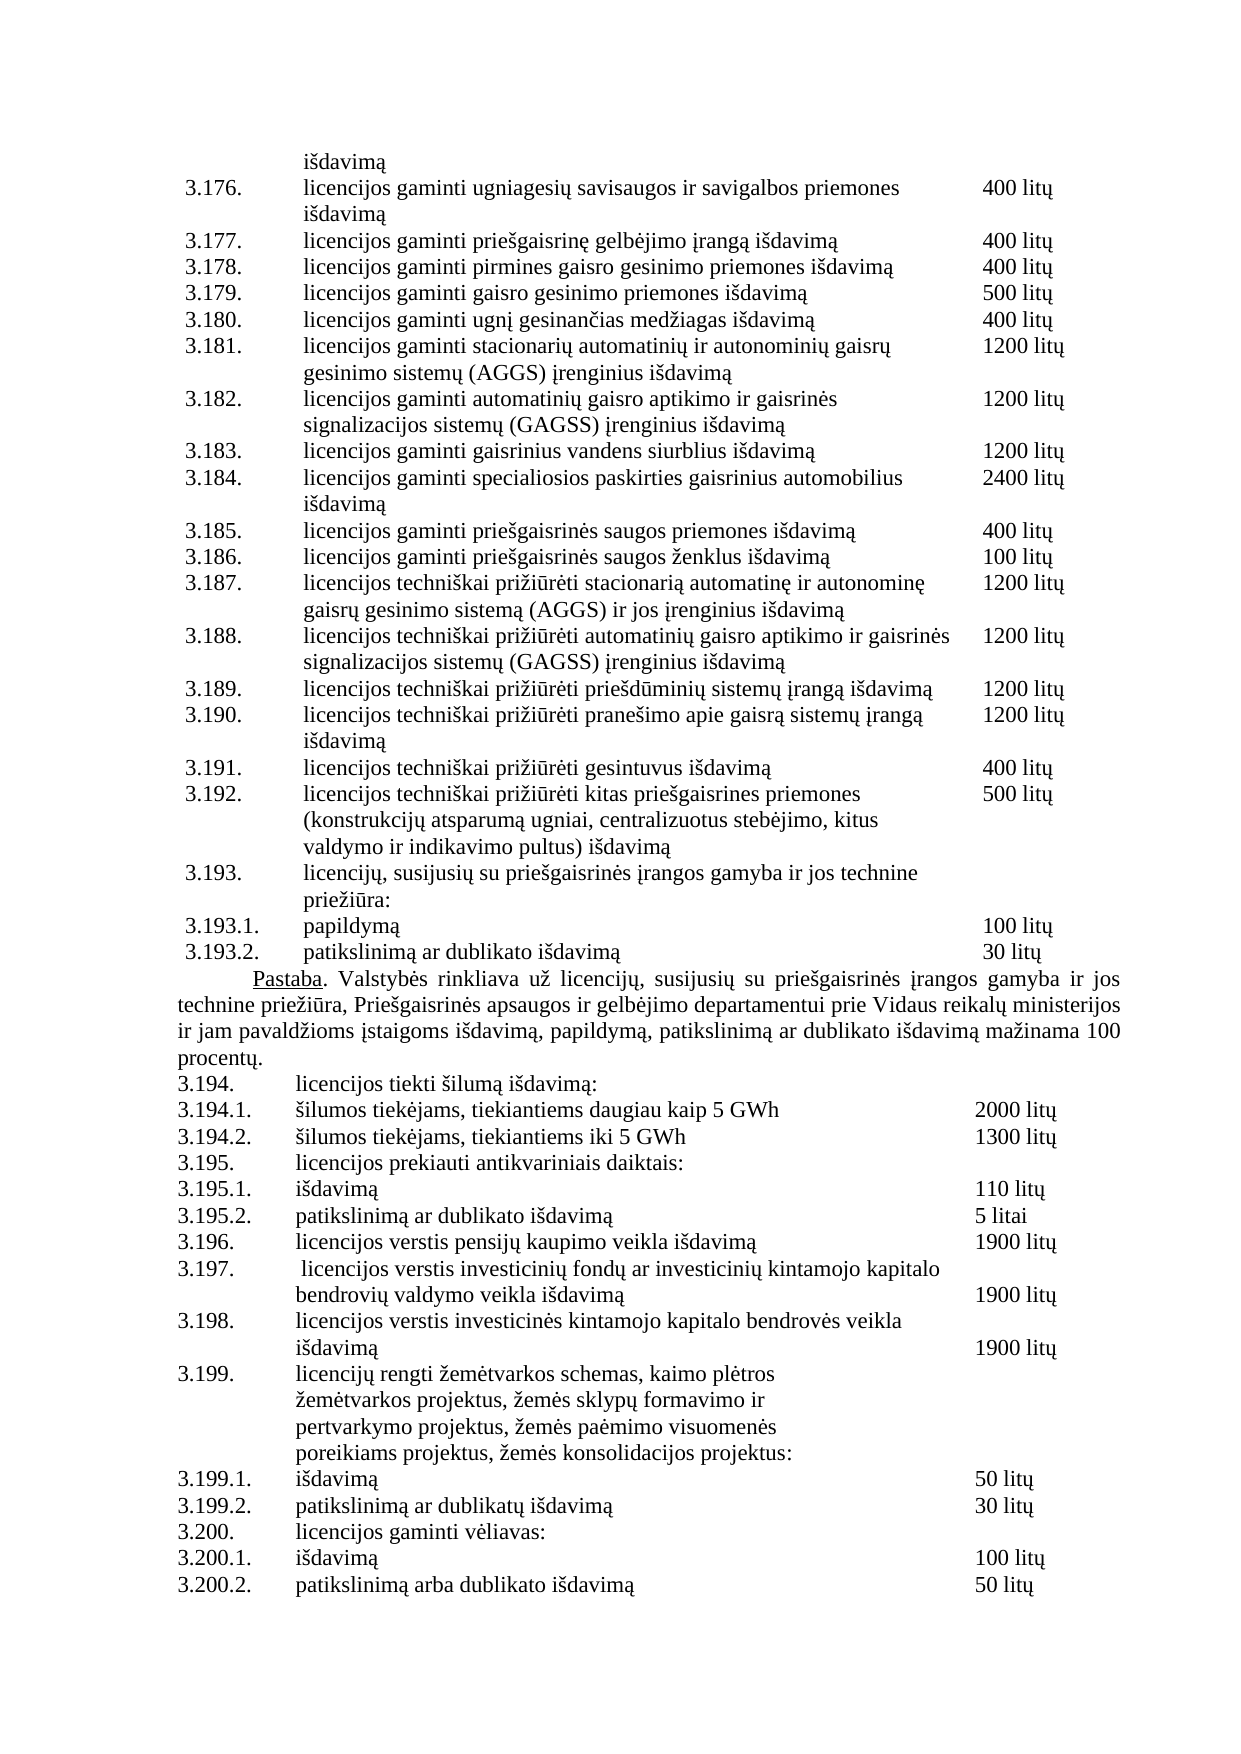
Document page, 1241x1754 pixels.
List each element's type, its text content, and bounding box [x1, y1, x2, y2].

table_cell [971, 859, 1144, 912]
table_cell [174, 148, 292, 174]
text išdavimą 1900 litų [177, 1334, 1122, 1360]
table_cell 3.188. [174, 622, 292, 675]
table_cell 3.192. [174, 780, 292, 859]
text žemėtvarkos projektus, žemės sklypų formavimo ir [192, 1386, 1122, 1413]
text 3.199.1. išdavimą 50 litų [177, 1465, 1122, 1492]
table_cell 100 litų [971, 543, 1144, 569]
table_cell [971, 148, 1144, 174]
table_cell 3.178. [174, 253, 292, 279]
table_cell 3.182. [174, 385, 292, 438]
table_cell licencijos techniškai prižiūrėti stacionarią automatinę ir autonominę gaisrų gesinimo sistemą (AGGS) ir jos įrenginius išdavimą [292, 569, 971, 622]
table_cell 400 litų [971, 306, 1144, 332]
table_cell 500 litų [971, 280, 1144, 306]
table_cell 3.190. [174, 701, 292, 754]
table_cell 3.177. [174, 227, 292, 253]
table_cell 500 litų [971, 780, 1144, 859]
table_cell licencijos gaminti automatinių gaisro aptikimo ir gaisrinės signalizacijos sistemų (GAGSS) įrenginius išdavimą [292, 385, 971, 438]
table_cell 3.191. [174, 754, 292, 780]
text 3.194.2. šilumos tiekėjams, tiekiantiems iki 5 GWh 1300 litų [177, 1123, 1122, 1149]
table_cell licencijos gaminti priešgaisrinę gelbėjimo įrangą išdavimą [292, 227, 971, 253]
text 3.199. licencijų rengti žemėtvarkos schemas, kaimo plėtros [177, 1360, 1122, 1386]
text 3.200.1. išdavimą 100 litų [177, 1544, 1122, 1571]
table_cell 3.187. [174, 569, 292, 622]
text Pastaba. Valstybės rinkliava už licencijų, susijusių su priešgaisrinės įrangos gamyba ir jos technine priežiūra, Priešgaisrinės apsaugos ir gelbėjimo departamentui prie Vidaus reikalų ministerijos ir jam pavaldžioms įstaigoms išdavimą, papildymą, patikslinimą ar dublikato išdavimą mažinama 100 procentų. [177, 965, 1122, 1070]
table_cell 3.193. [174, 859, 292, 912]
table_cell licencijos gaminti ugnį gesinančias medžiagas išdavimą [292, 306, 971, 332]
table_cell licencijos gaminti ugniagesių savisaugos ir savigalbos priemones išdavimą [292, 174, 971, 227]
table_cell licencijos gaminti gaisro gesinimo priemones išdavimą [292, 280, 971, 306]
table_cell licencijos gaminti stacionarių automatinių ir autonominių gaisrų gesinimo sistemų (AGGS) įrenginius išdavimą [292, 332, 971, 385]
table_cell 3.184. [174, 464, 292, 517]
table_cell licencijos gaminti priešgaisrinės saugos priemones išdavimą [292, 517, 971, 543]
text poreikiams projektus, žemės konsolidacijos projektus: [177, 1439, 1122, 1465]
text 3.195.2. patikslinimą ar dublikato išdavimą 5 litai [177, 1202, 1122, 1228]
table_cell licencijos gaminti specialiosios paskirties gaisrinius automobilius išdavimą [292, 464, 971, 517]
table_cell 400 litų [971, 253, 1144, 279]
table_cell licencijos techniškai prižiūrėti automatinių gaisro aptikimo ir gaisrinės signalizacijos sistemų (GAGSS) įrenginius išdavimą [292, 622, 971, 675]
text 3.196. licencijos verstis pensijų kaupimo veikla išdavimą 1900 litų [177, 1228, 1107, 1254]
table_cell 1200 litų [971, 701, 1144, 754]
table_cell 30 litų [971, 938, 1144, 965]
text 3.199.2. patikslinimą ar dublikatų išdavimą 30 litų [177, 1492, 1122, 1518]
table_cell 1200 litų [971, 622, 1144, 675]
table_cell 1200 litų [971, 675, 1144, 701]
table_cell licencijos gaminti gaisrinius vandens siurblius išdavimą [292, 438, 971, 464]
table_cell 400 litų [971, 174, 1144, 227]
text 3.195. licencijos prekiauti antikvariniais daiktais: [177, 1149, 1122, 1176]
text 3.197. licencijos verstis investicinių fondų ar investicinių kintamojo kapitalo [177, 1254, 974, 1281]
table_cell 3.186. [174, 543, 292, 569]
table_cell išdavimą [292, 148, 971, 174]
table_cell licencijų, susijusių su priešgaisrinės įrangos gamyba ir jos technine priežiūra: [292, 859, 971, 912]
table_cell licencijos techniškai prižiūrėti pranešimo apie gaisrą sistemų įrangą išdavimą [292, 701, 971, 754]
table_cell 1200 litų [971, 332, 1144, 385]
table_cell 400 litų [971, 517, 1144, 543]
table_cell 3.189. [174, 675, 292, 701]
table_cell 3.181. [174, 332, 292, 385]
table_cell 3.185. [174, 517, 292, 543]
table_cell licencijos techniškai prižiūrėti kitas priešgaisrines priemones (konstrukcijų atsparumą ugniai, centralizuotus stebėjimo, kitus valdymo ir indikavimo pultus) išdavimą [292, 780, 971, 859]
table_cell licencijos gaminti priešgaisrinės saugos ženklus išdavimą [292, 543, 971, 569]
table_cell 3.176. [174, 174, 292, 227]
text pertvarkymo projektus, žemės paėmimo visuomenės [177, 1413, 1122, 1439]
table_cell 400 litų [971, 227, 1144, 253]
table_cell 1200 litų [971, 569, 1144, 622]
table_cell 100 litų [971, 912, 1144, 938]
table_cell 400 litų [971, 754, 1144, 780]
table_cell 3.180. [174, 306, 292, 332]
text 3.198. licencijos verstis investicinės kintamojo kapitalo bendrovės veikla [177, 1307, 1122, 1334]
table_cell 2400 litų [971, 464, 1144, 517]
text 3.200. licencijos gaminti vėliavas: [177, 1518, 1122, 1544]
table_cell 1200 litų [971, 385, 1144, 438]
text 3.194. licencijos tiekti šilumą išdavimą: [177, 1070, 1122, 1096]
text 3.195.1. išdavimą 110 litų [177, 1176, 1122, 1202]
table_cell 3.183. [174, 438, 292, 464]
text 3.200.2. patikslinimą arba dublikato išdavimą 50 litų [177, 1571, 1122, 1597]
table_cell patikslinimą ar dublikato išdavimą [292, 938, 971, 965]
table_cell licencijos techniškai prižiūrėti gesintuvus išdavimą [292, 754, 971, 780]
text 3.194.1. šilumos tiekėjams, tiekiantiems daugiau kaip 5 GWh 2000 litų [177, 1096, 1122, 1123]
text bendrovių valdymo veikla išdavimą 1900 litų [177, 1281, 1107, 1307]
table_cell 3.179. [174, 280, 292, 306]
table_cell 3.193.1. [174, 912, 292, 938]
table_cell licencijos gaminti pirmines gaisro gesinimo priemones išdavimą [292, 253, 971, 279]
table_cell papildymą [292, 912, 971, 938]
table_cell 1200 litų [971, 438, 1144, 464]
table_cell 3.193.2. [174, 938, 292, 965]
table_cell licencijos techniškai prižiūrėti priešdūminių sistemų įrangą išdavimą [292, 675, 971, 701]
